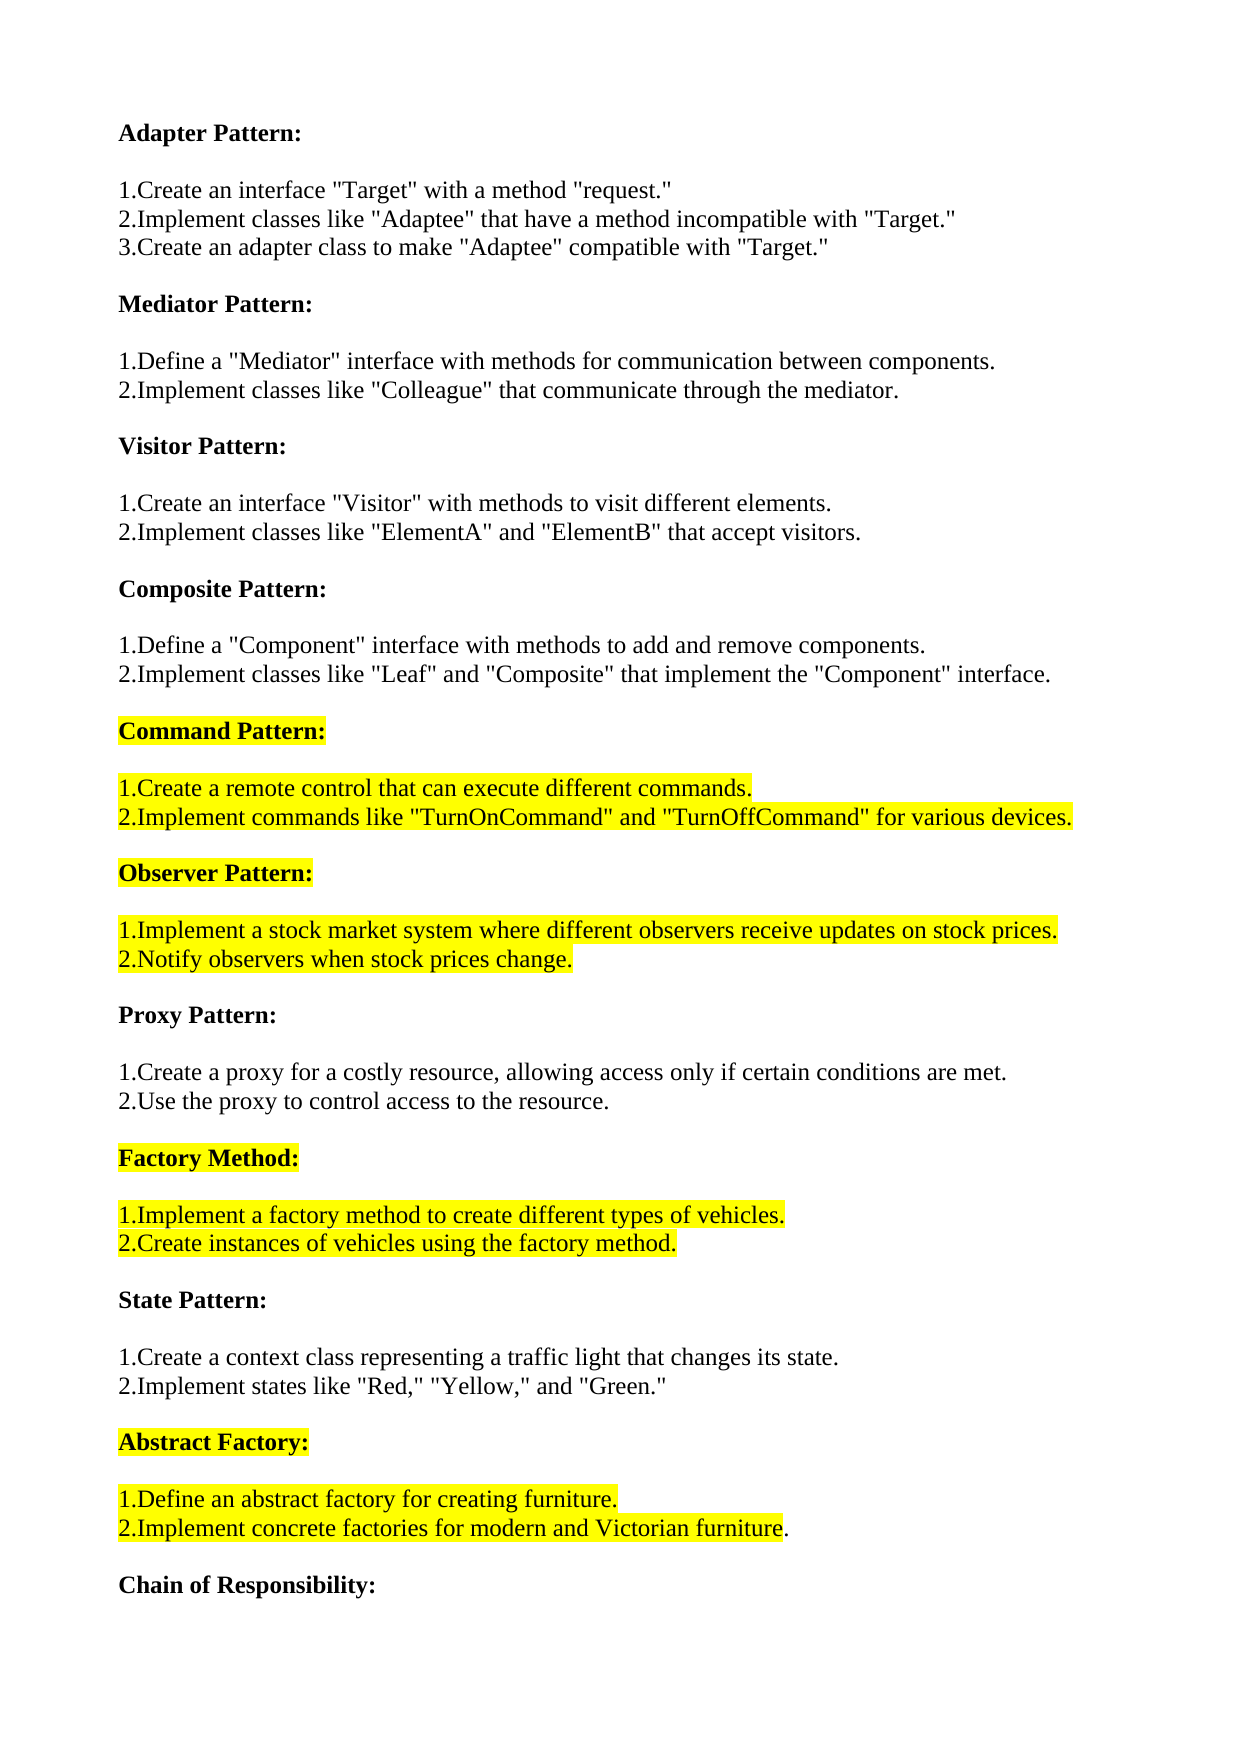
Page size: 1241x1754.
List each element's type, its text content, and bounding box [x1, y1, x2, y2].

text 2.Implement states like "Red," "Yellow," and "Green." [118, 1371, 1122, 1399]
text 1.Define a "Component" interface with methods to add and remove components. [118, 631, 1122, 659]
text State Pattern: [118, 1285, 1122, 1314]
text 2.Implement classes like "Leaf" and "Composite" that implement the "Component" interface. [118, 659, 1122, 688]
text 1.Define a "Mediator" interface with methods for communication between components. [118, 346, 1122, 375]
text 1.Implement a stock market system where different observers receive updates on stock prices. [118, 915, 1122, 944]
text 1.Create a remote control that can execute different commands. [118, 773, 1122, 802]
text 1.Create an interface "Visitor" with methods to visit different elements. [118, 488, 1122, 517]
text Abstract Factory: [118, 1427, 1122, 1456]
text Mediator Pattern: [118, 289, 1122, 318]
text 1.Create an interface "Target" with a method "request." [118, 175, 1122, 204]
text Composite Pattern: [118, 574, 1122, 602]
text 1.Create a context class representing a traffic light that changes its state. [118, 1342, 1122, 1371]
text 3.Create an adapter class to make "Adaptee" compatible with "Target." [118, 232, 1122, 261]
text 2.Implement classes like "ElementA" and "ElementB" that accept visitors. [118, 517, 1122, 546]
text 1.Implement a factory method to create different types of vehicles. [118, 1200, 1122, 1228]
text 2.Implement classes like "Colleague" that communicate through the mediator. [118, 375, 1122, 403]
text Observer Pattern: [118, 858, 1122, 887]
text Factory Method: [118, 1143, 1122, 1172]
text 2.Implement concrete factories for modern and Victorian furniture. [118, 1513, 1122, 1542]
text Command Pattern: [118, 716, 1122, 745]
text 2.Create instances of vehicles using the factory method. [118, 1228, 1122, 1257]
text Chain of Responsibility: [118, 1570, 1122, 1598]
text Proxy Pattern: [118, 1001, 1122, 1029]
text Adapter Pattern: [118, 118, 1122, 147]
text 1.Create a proxy for a costly resource, allowing access only if certain conditions are met. [118, 1057, 1122, 1086]
text 2.Notify observers when stock prices change. [118, 944, 1122, 973]
text 2.Use the proxy to control access to the resource. [118, 1086, 1122, 1115]
text 2.Implement classes like "Adaptee" that have a method incompatible with "Target." [118, 204, 1122, 232]
text 2.Implement commands like "TurnOnCommand" and "TurnOffCommand" for various devices. [118, 802, 1122, 830]
text 1.Define an abstract factory for creating furniture. [118, 1484, 1122, 1513]
text Visitor Pattern: [118, 431, 1122, 460]
